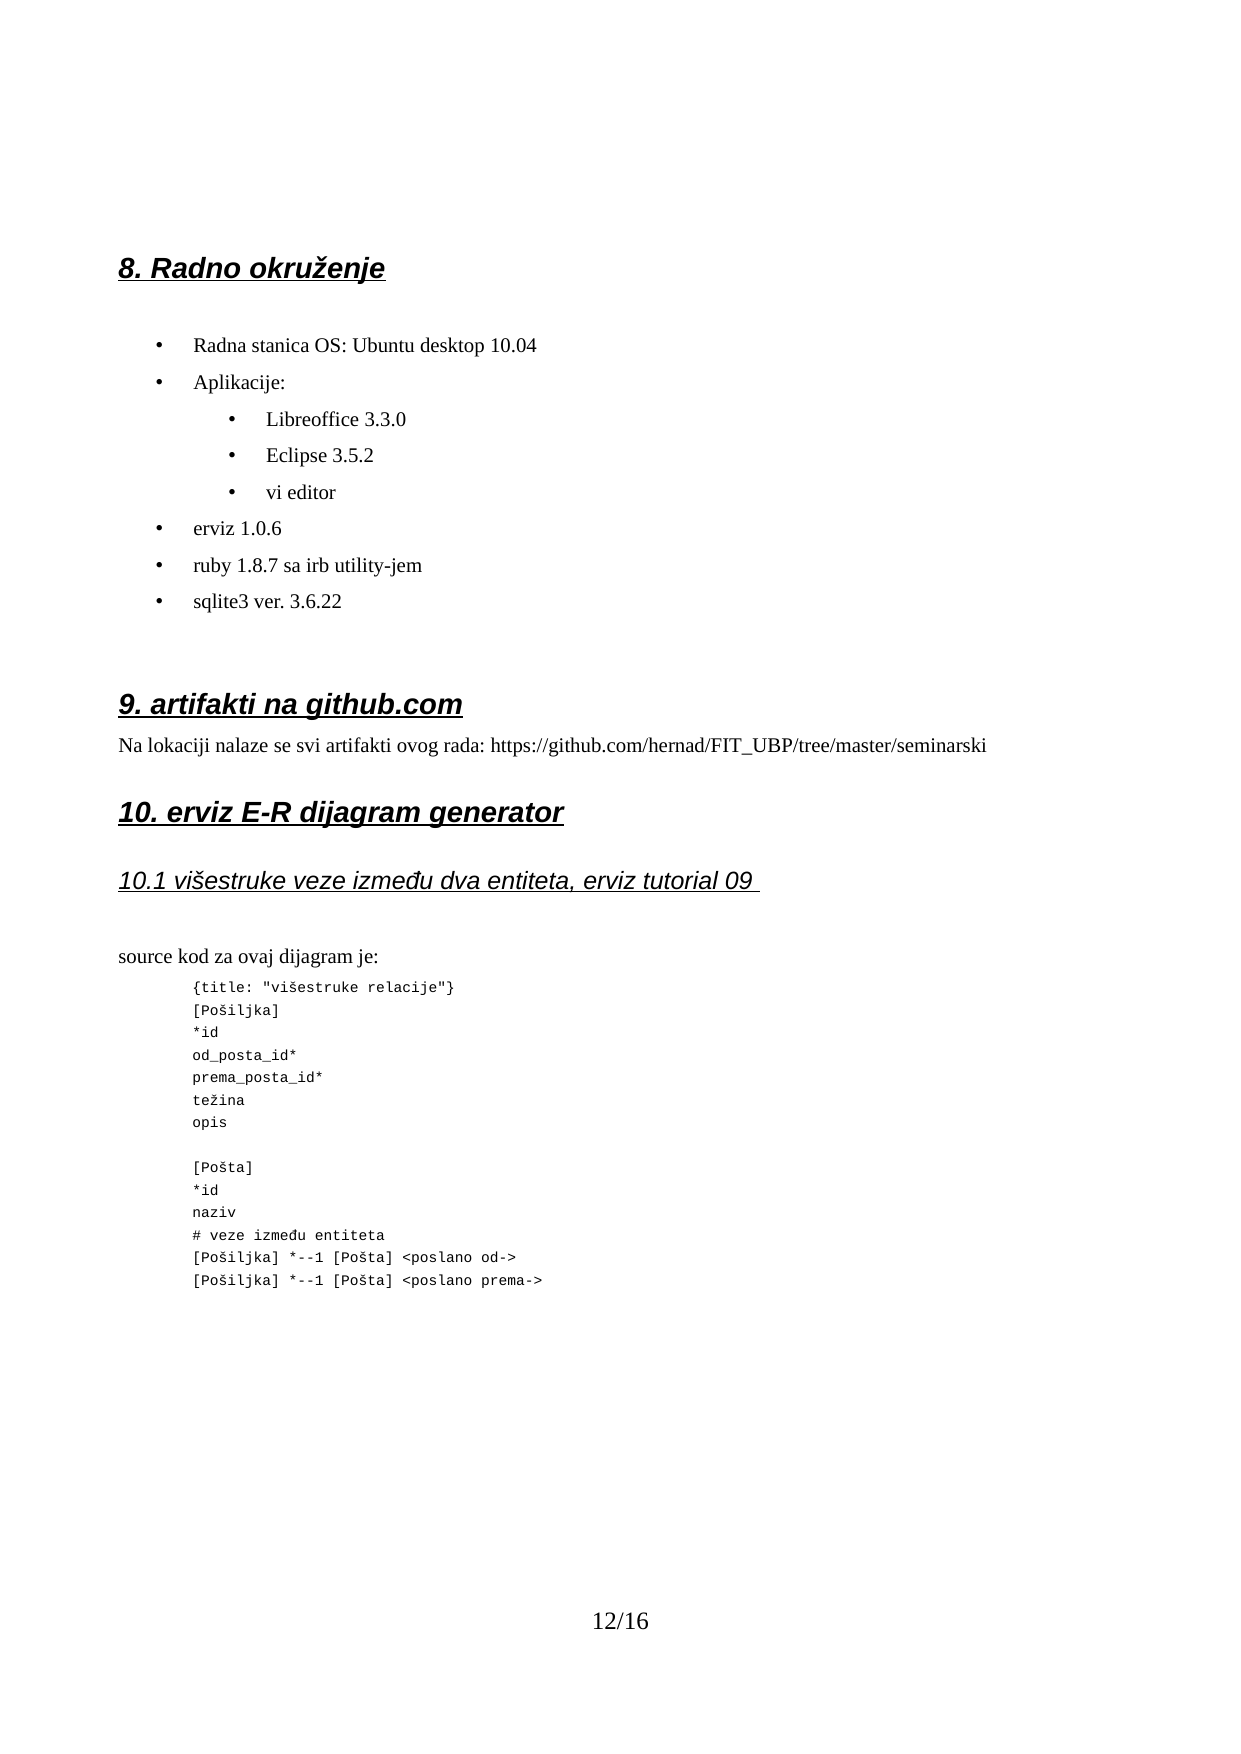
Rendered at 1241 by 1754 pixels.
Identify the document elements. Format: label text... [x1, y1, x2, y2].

list Libreoffice 3.3.0 [228, 406, 1122, 431]
text Na lokaciji nalaze se svi artifakti ovog rada: https://github.com/hernad/FIT_UBP/tree/master/seminarski [118, 733, 1122, 757]
list Eclipse 3.5.2 [228, 443, 1122, 467]
text težina [192, 1093, 1122, 1109]
text *id [192, 1183, 1122, 1199]
list ruby 1.8.7 sa irb utility-jem [156, 553, 1122, 577]
text [Pošiljka] *--1 [Pošta] <poslano prema-> [192, 1273, 1122, 1289]
list Aplikacije: [156, 370, 1122, 394]
text opis [192, 1115, 1122, 1132]
list vi editor [228, 479, 1122, 504]
list sqlite3 ver. 3.6.22 [156, 589, 1122, 613]
list erviz 1.0.6 [156, 516, 1122, 540]
text *id [192, 1025, 1122, 1042]
subtitle 9. artifakti na github.com [118, 687, 1122, 721]
subtitle 10. erviz E-R dijagram generator [118, 795, 1122, 828]
text [Pošiljka] [192, 1003, 1122, 1019]
list Radna stanica OS: Ubuntu desktop 10.04 [156, 333, 1122, 357]
text [Pošta] [192, 1160, 1122, 1177]
text source kod za ovaj dijagram je: [118, 944, 1122, 968]
subtitle 10.1 višestruke veze između dva entiteta, erviz tutorial 09 [118, 866, 1122, 895]
text # veze između entiteta [192, 1228, 1122, 1244]
text naziv [192, 1205, 1122, 1222]
subtitle 8. Radno okruženje [118, 251, 1122, 284]
text [Pošiljka] *--1 [Pošta] <poslano od-> [192, 1250, 1122, 1267]
text od_posta_id* [192, 1048, 1122, 1064]
text {title: "višestruke relacije"} [192, 980, 1122, 997]
text prema_posta_id* [192, 1070, 1122, 1087]
